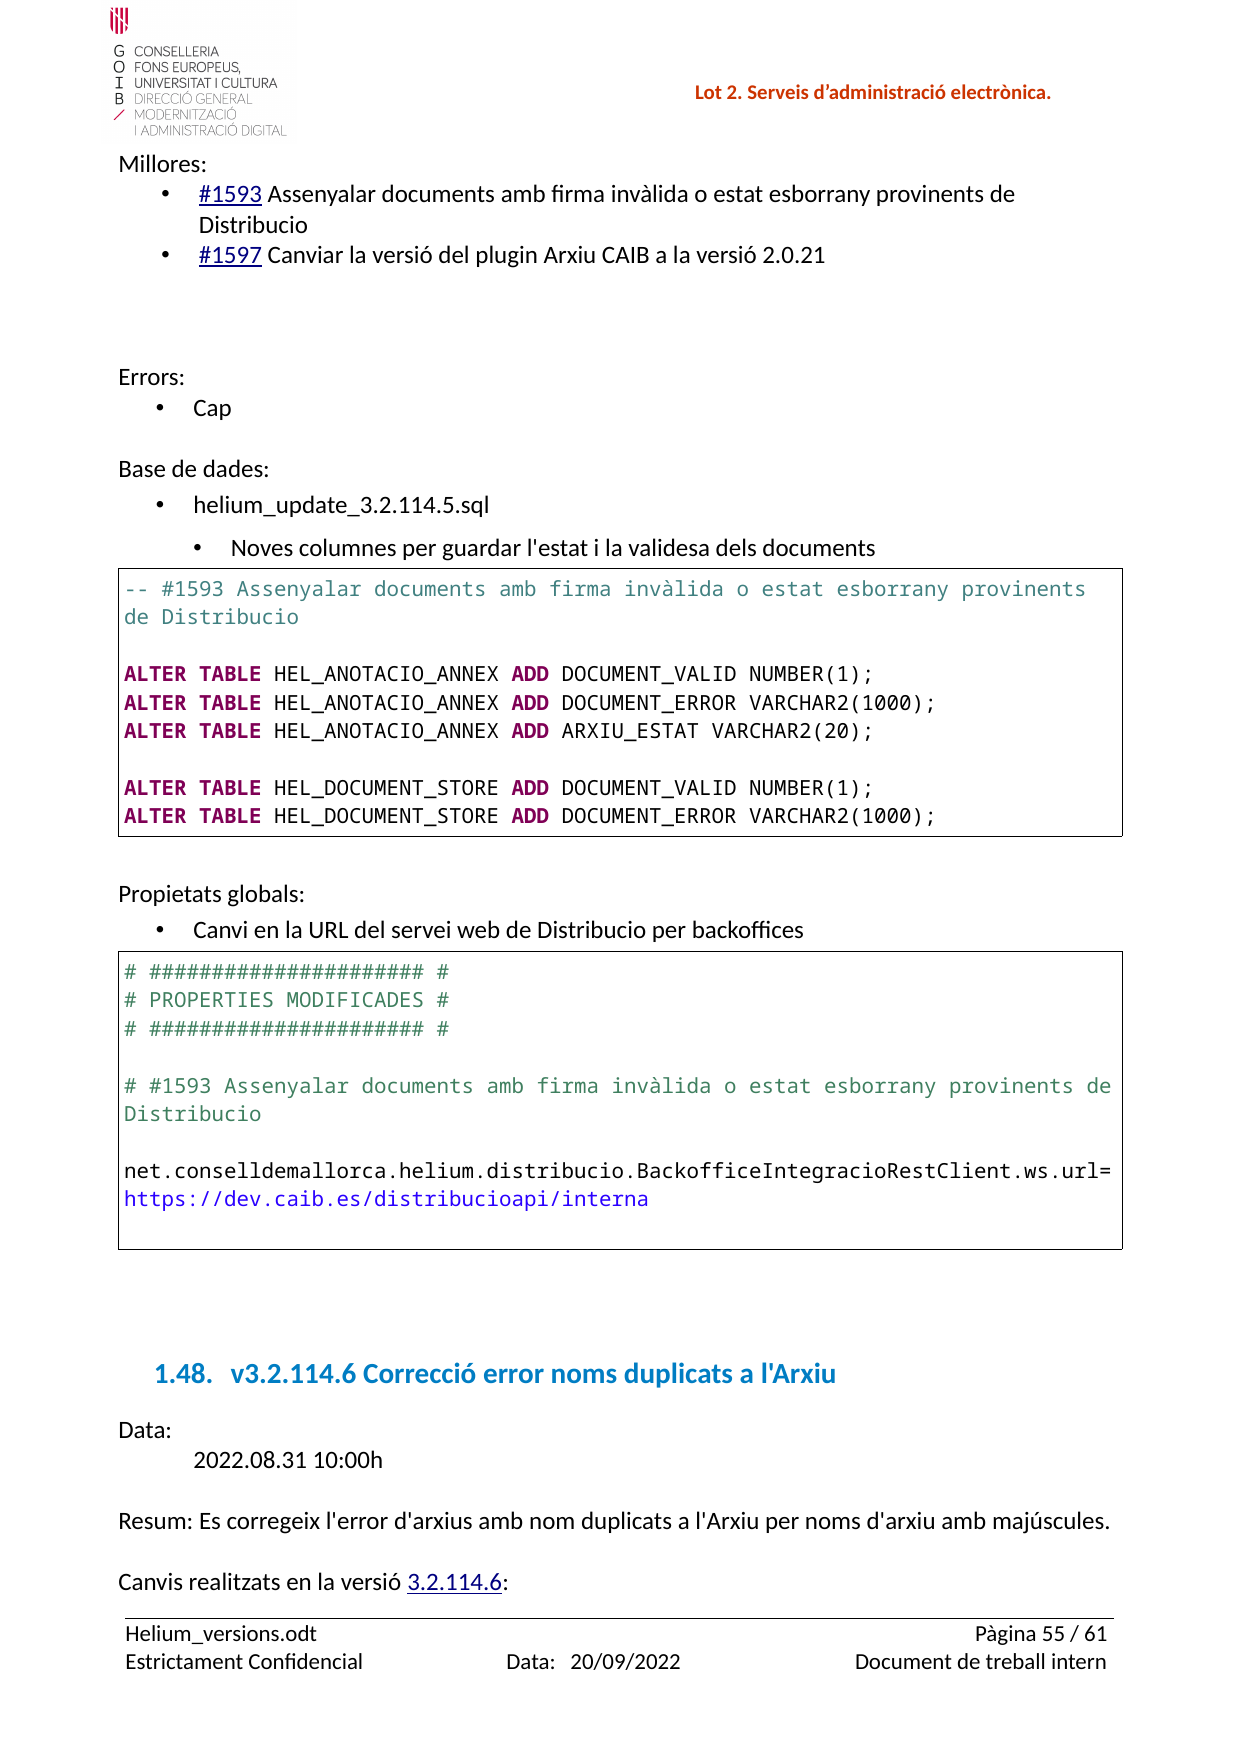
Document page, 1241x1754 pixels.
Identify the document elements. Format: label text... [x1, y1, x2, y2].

text Data: [118, 1414, 1122, 1444]
text Canvis realitzats en la versió 3.2.114.6: [118, 1567, 1122, 1597]
picture [100, 0, 297, 144]
text Errors: [118, 361, 1122, 392]
text Resum: Es corregeix l'error d'arxius amb nom duplicats a l'Arxiu per noms d'arxiu amb majúscules. [118, 1506, 1122, 1536]
table_header # ###################### # # PROPERTIES MODIFICADES # # ###################### # # #1593 Assenyalar documents amb firma invàlida o estat esborrany provinents de Distribucio net.conselldemallorca.helium.distribucio.BackofficeIntegracioRestClient.ws.url=https://dev.caib.es/distribucioapi/interna [119, 952, 1122, 1249]
subtitle v3.2.114.6 Correcció error noms duplicats a l'Arxiu [153, 1355, 1122, 1390]
text Millores: [118, 148, 1122, 178]
text Propietats globals: [118, 878, 1122, 909]
list helium_update_3.2.114.5.sql [156, 489, 1122, 520]
table_header -- #1593 Assenyalar documents amb firma invàlida o estat esborrany provinents de Distribucio ALTER TABLE HEL_ANOTACIO_ANNEX ADD DOCUMENT_VALID NUMBER(1); ALTER TABLE HEL_ANOTACIO_ANNEX ADD DOCUMENT_ERROR VARCHAR2(1000); ALTER TABLE HEL_ANOTACIO_ANNEX ADD ARXIU_ESTAT VARCHAR2(20); ALTER TABLE HEL_DOCUMENT_STORE ADD DOCUMENT_VALID NUMBER(1); ALTER TABLE HEL_DOCUMENT_STORE ADD DOCUMENT_ERROR VARCHAR2(1000); [119, 569, 1122, 836]
list Canvi en la URL del servei web de Distribucio per backoffices [156, 915, 1122, 945]
list Noves columnes per guardar l'estat i la validesa dels documents [193, 532, 1122, 562]
text 2022.08.31 10:00h [118, 1444, 1122, 1475]
list #1597 Canviar la versió del plugin Arxiu CAIB a la versió 2.0.21 [161, 239, 1122, 270]
list #1593 Assenyalar documents amb firma invàlida o estat esborrany provinents de Distribucio [161, 178, 1122, 239]
text Base de dades: [118, 453, 1122, 483]
list Cap [156, 392, 1122, 422]
